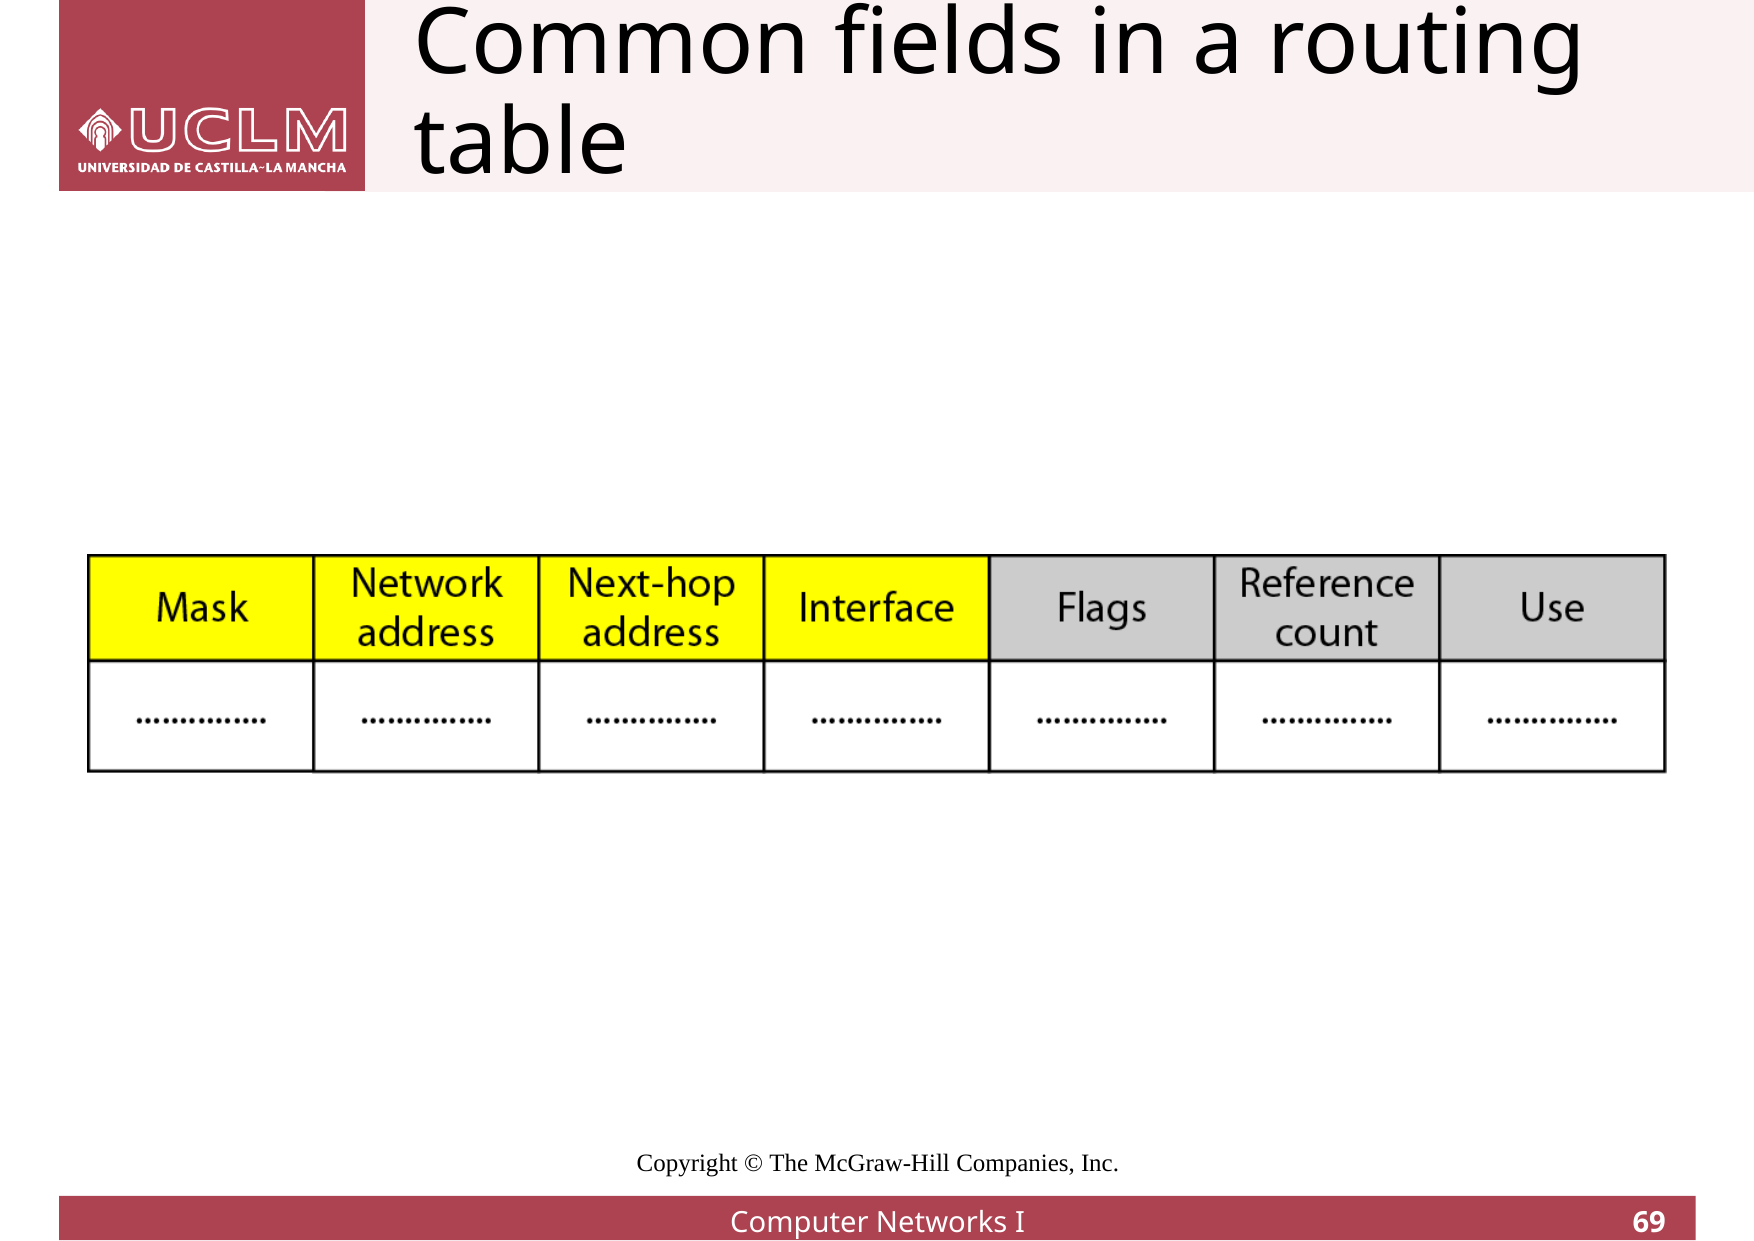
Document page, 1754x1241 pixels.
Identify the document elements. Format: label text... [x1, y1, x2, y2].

picture [87, 554, 1667, 774]
title Common fields in a routing table [413, 0, 1667, 198]
picture [59, 0, 365, 191]
text_box Copyright © The McGraw-Hill Companies, Inc. [478, 1136, 1276, 1184]
